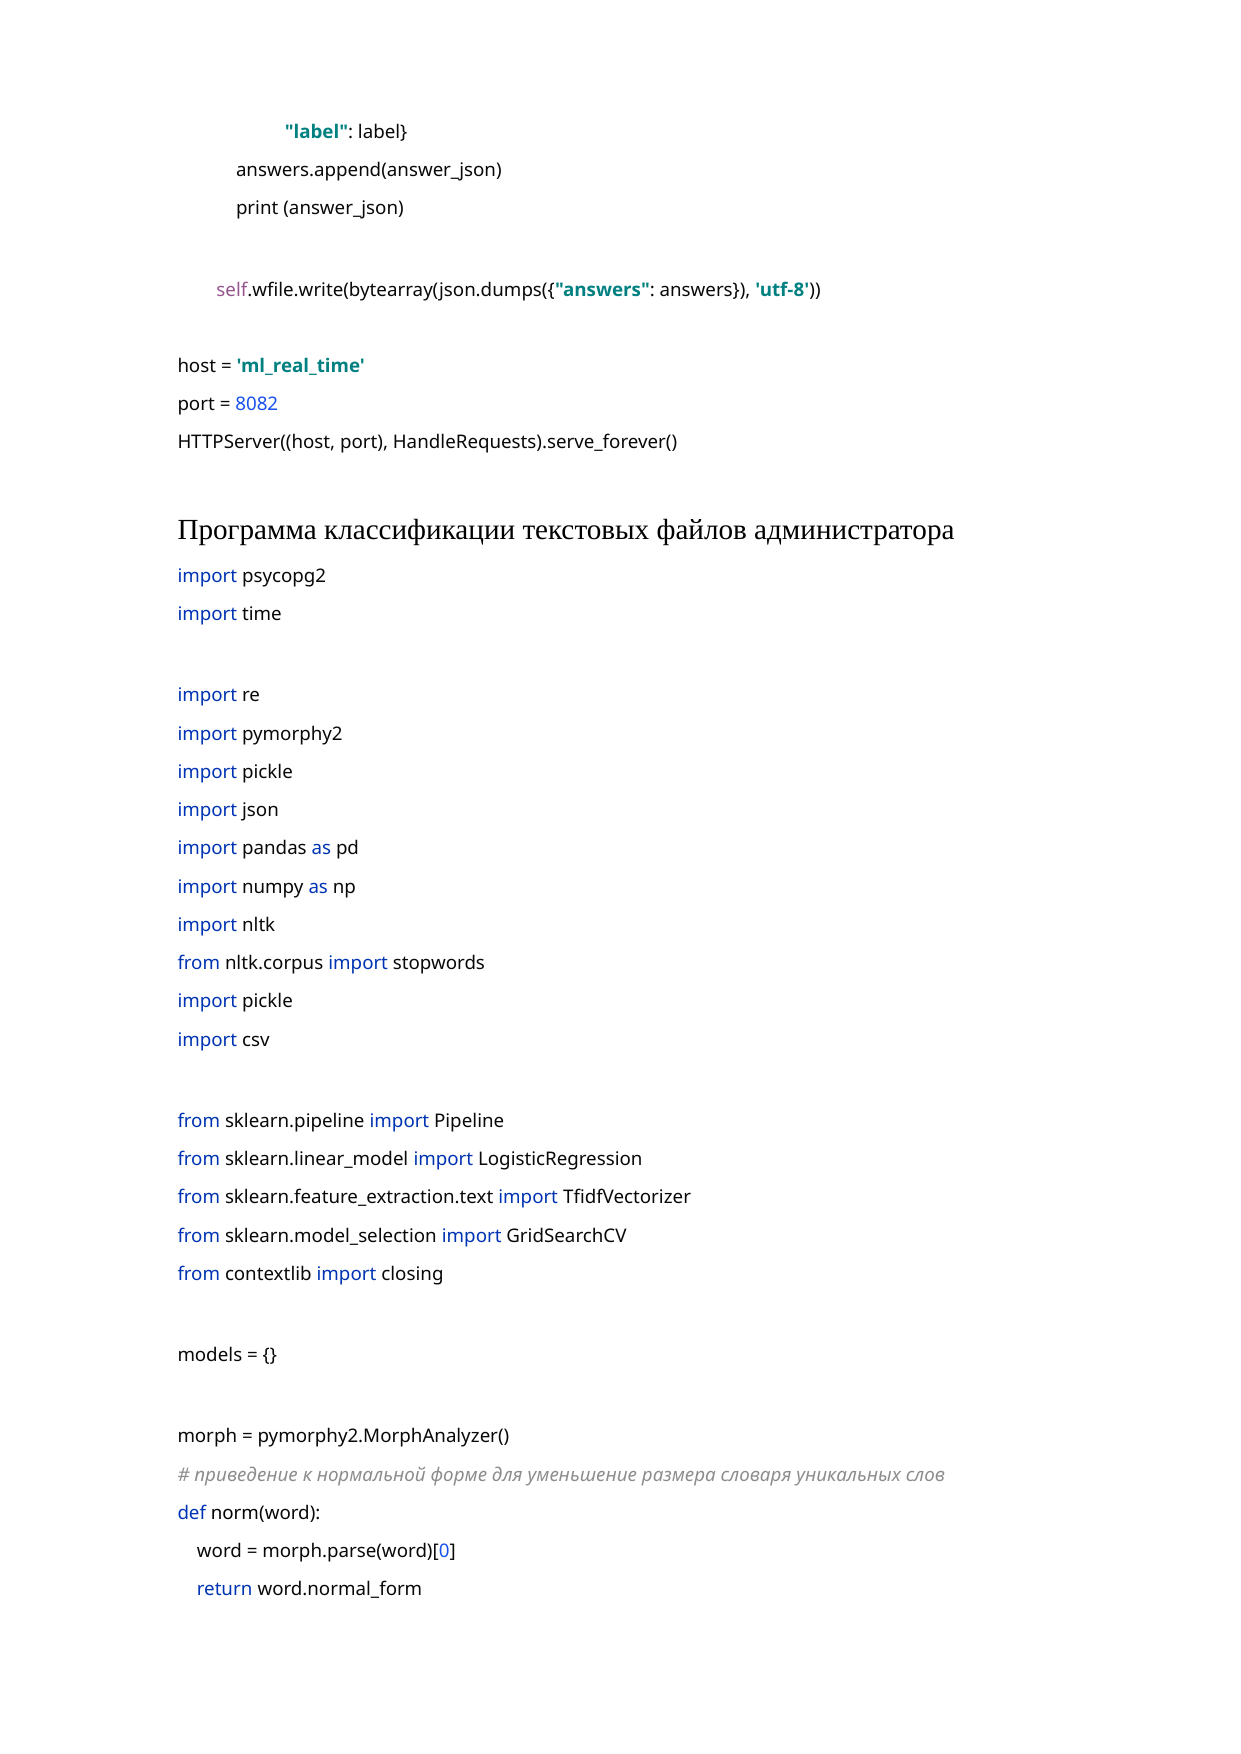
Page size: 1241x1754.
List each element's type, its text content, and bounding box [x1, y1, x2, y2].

text "label": label} answers.append(answer_json) print (answer_json) self.wfile.write(bytearray(json.dumps({"answers": answers}), 'utf-8')) host = 'ml_real_time' port = 8082 HTTPServer((host, port), HandleRequests).serve_forever() [177, 118, 1181, 497]
text Программа классификации текстовых файлов администратора [177, 512, 1181, 545]
text import psycopg2 import time import re import pymorphy2 import pickle import json import pandas as pd import numpy as np import nltk from nltk.corpus import stopwords import pickle import csv from sklearn.pipeline import Pipeline from sklearn.linear_model import LogisticRegression from sklearn.feature_extraction.text import TfidfVectorizer from sklearn.model_selection import GridSearchCV from contextlib import closing models = {} morph = pymorphy2.MorphAnalyzer() # приведение к нормальной форме для уменьшение размера словаря уникальных слов def norm(word): word = morph.parse(word)[0] return word.normal_form [177, 562, 1181, 1601]
